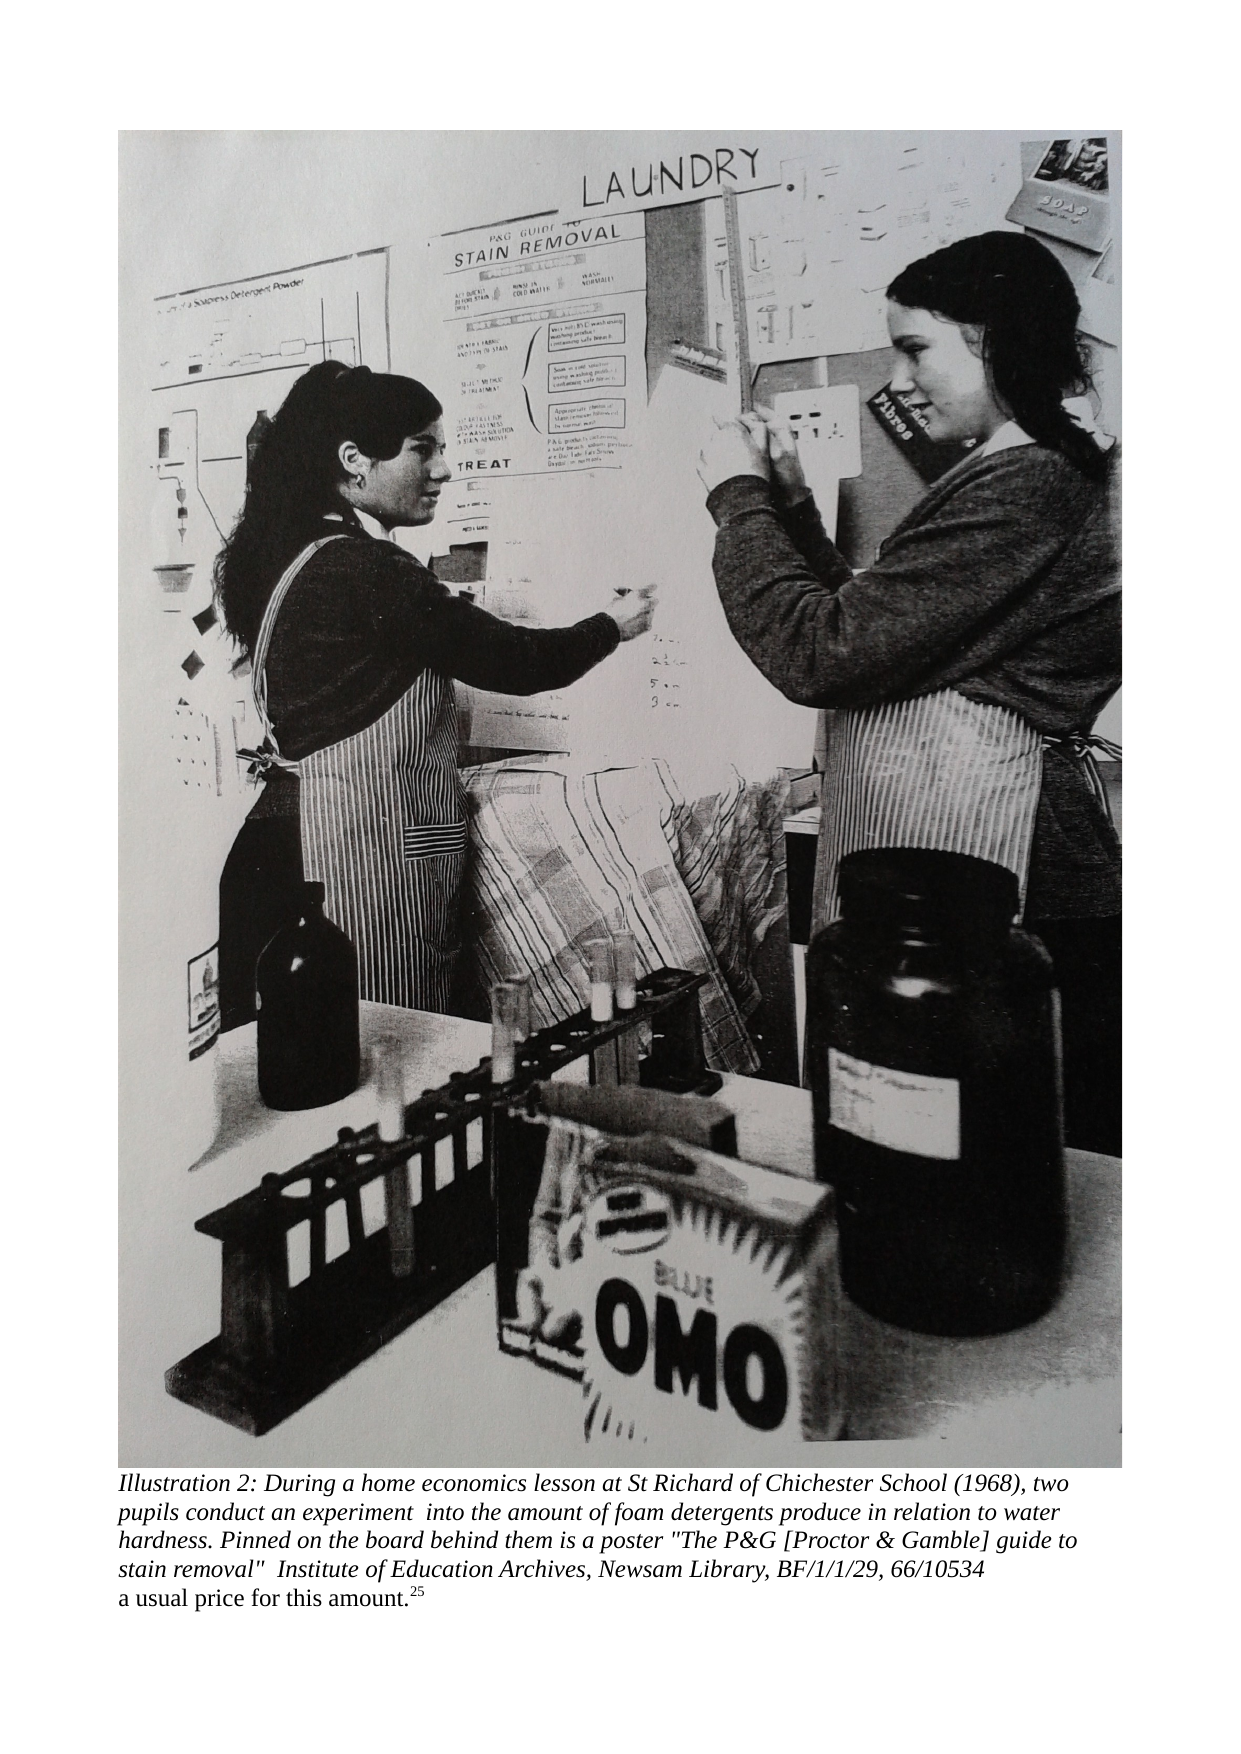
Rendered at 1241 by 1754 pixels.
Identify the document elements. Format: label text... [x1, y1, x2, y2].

picture [118, 130, 1123, 1468]
text a usual price for this amount. [118, 1583, 1122, 1612]
text Illustration 2: During a home economics lesson at St Richard of Chichester School (1968), two pupils conduct an experiment into the amount of foam detergents produce in relation to water hardness. Pinned on the board behind them is a poster "The P&G [Proctor & Gamble] guide to stain removal" Institute of Education Archives, Newsam Library, BF/1/1/29, 66/10534 [118, 1468, 1122, 1583]
